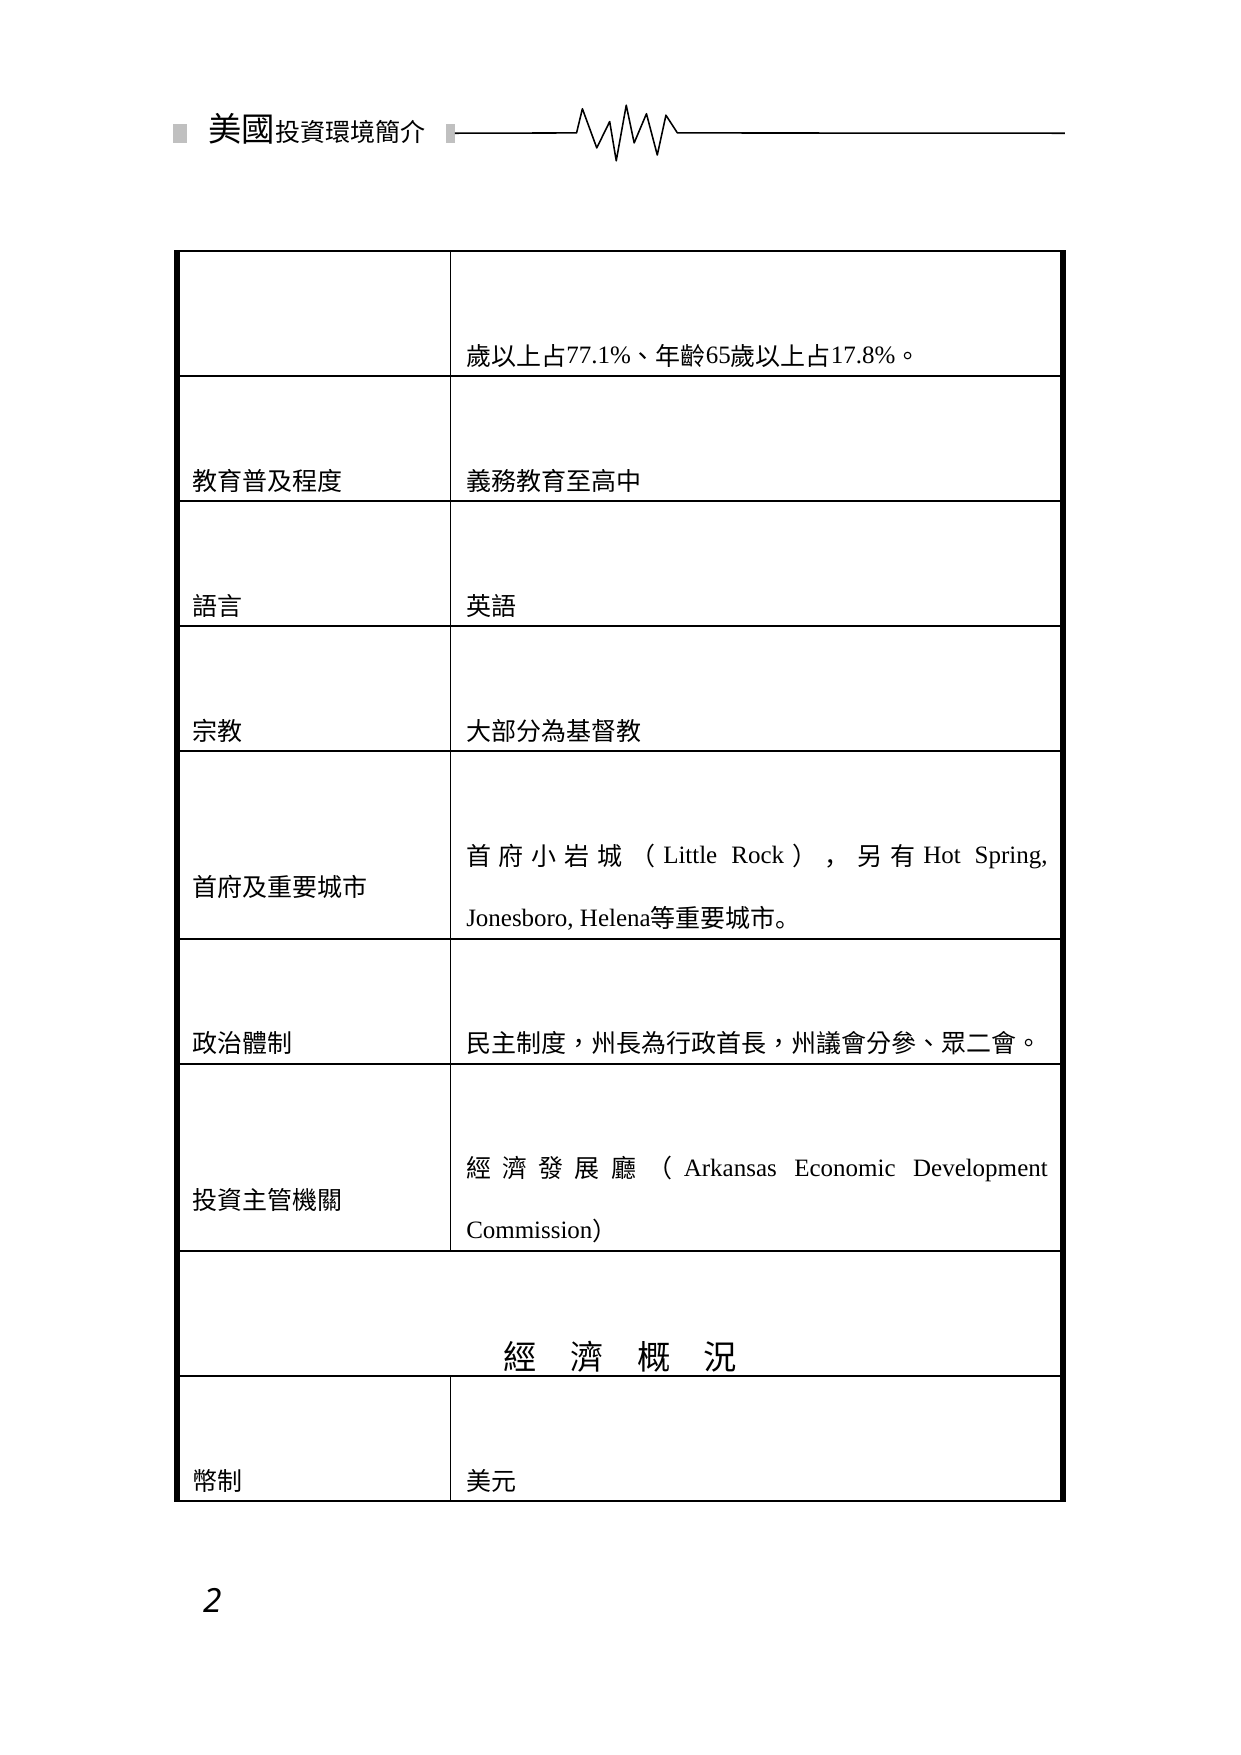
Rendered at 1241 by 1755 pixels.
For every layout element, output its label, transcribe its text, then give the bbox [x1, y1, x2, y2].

table_cell 語言 [180, 502, 450, 625]
table_cell 首府小岩城（Little Rock），另有Hot Spring, Jonesboro, Helena等重要城市。 [451, 752, 1060, 938]
table_cell 經 濟 概 況 [180, 1252, 1060, 1375]
table_cell 美元 [451, 1377, 1060, 1500]
table_cell [180, 252, 450, 375]
table_cell 政治體制 [180, 940, 450, 1063]
table_cell 歲以上占77.1%、年齡65歲以上占17.8%。 [451, 252, 1060, 375]
table_cell 幣制 [180, 1377, 450, 1500]
table_cell 教育普及程度 [180, 377, 450, 500]
table_cell 民主制度，州長為行政首長，州議會分參、眾二會。 [451, 940, 1060, 1063]
table_cell 義務教育至高中 [451, 377, 1060, 500]
table_cell 英語 [451, 502, 1060, 625]
table_cell 宗教 [180, 627, 450, 750]
table_cell 經濟發展廳（Arkansas Economic Development Commission） [451, 1065, 1060, 1250]
table_cell 投資主管機關 [180, 1065, 450, 1250]
table_cell 大部分為基督教 [451, 627, 1060, 750]
table_cell 首府及重要城市 [180, 752, 450, 938]
